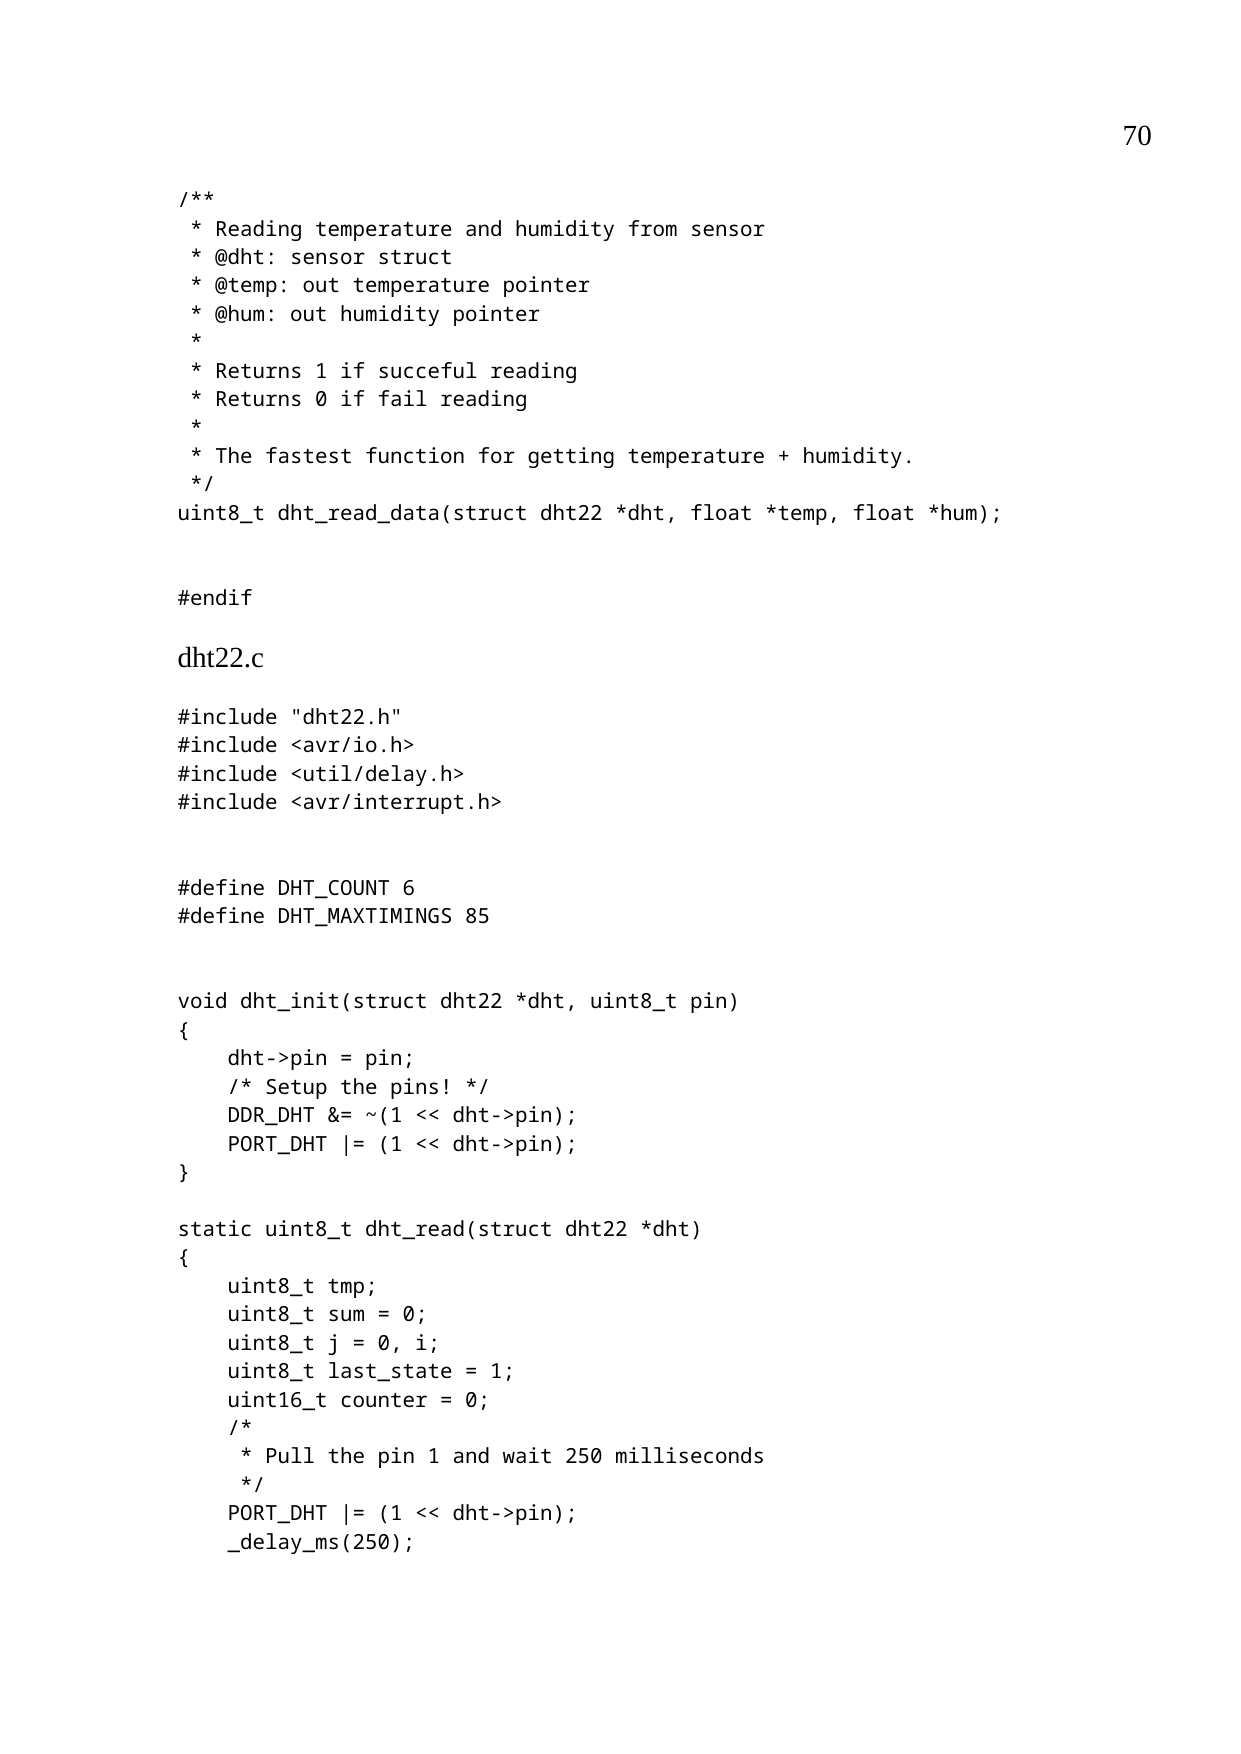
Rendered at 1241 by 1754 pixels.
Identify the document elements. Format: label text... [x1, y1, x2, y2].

text static uint8_t dht_read(struct dht22 *dht) [177, 1214, 1152, 1242]
text * @dht: sensor struct [177, 242, 1152, 271]
text * Pull the pin 1 and wait 250 milliseconds [177, 1442, 1152, 1470]
text #endif [177, 583, 1152, 612]
text /** [177, 185, 1152, 214]
text * Reading temperature and humidity from sensor [177, 214, 1152, 242]
text uint8_t j = 0, i; [177, 1328, 1152, 1356]
text uint8_t dht_read_data(struct dht22 *dht, float *temp, float *hum); [177, 498, 1152, 526]
text { [177, 1015, 1152, 1043]
text dht22.c [177, 640, 1152, 674]
text uint8_t sum = 0; [177, 1299, 1152, 1328]
text #define DHT_COUNT 6 [177, 873, 1152, 901]
text * [177, 413, 1152, 441]
text */ [177, 1470, 1152, 1498]
text #include <avr/interrupt.h> [177, 787, 1152, 816]
text * Returns 1 if succeful reading [177, 356, 1152, 384]
text { [177, 1242, 1152, 1271]
text * Returns 0 if fail reading [177, 384, 1152, 413]
text /* Setup the pins! */ [177, 1072, 1152, 1100]
text /* [177, 1413, 1152, 1442]
text } [177, 1157, 1152, 1186]
text #include <util/delay.h> [177, 759, 1152, 787]
text * @hum: out humidity pointer [177, 299, 1152, 327]
text dht->pin = pin; [177, 1043, 1152, 1072]
text PORT_DHT |= (1 << dht->pin); [177, 1498, 1152, 1527]
text _delay_ms(250); [177, 1527, 1152, 1555]
text * @temp: out temperature pointer [177, 271, 1152, 299]
text uint8_t last_state = 1; [177, 1356, 1152, 1385]
text #define DHT_MAXTIMINGS 85 [177, 901, 1152, 930]
text uint8_t tmp; [177, 1271, 1152, 1299]
text PORT_DHT |= (1 << dht->pin); [177, 1129, 1152, 1157]
text void dht_init(struct dht22 *dht, uint8_t pin) [177, 987, 1152, 1015]
text * The fastest function for getting temperature + humidity. [177, 441, 1152, 469]
text */ [177, 469, 1152, 498]
text #include "dht22.h" [177, 702, 1152, 731]
text #include <avr/io.h> [177, 731, 1152, 759]
text uint16_t counter = 0; [177, 1385, 1152, 1413]
text * [177, 327, 1152, 356]
text DDR_DHT &= ~(1 << dht->pin); [177, 1100, 1152, 1129]
